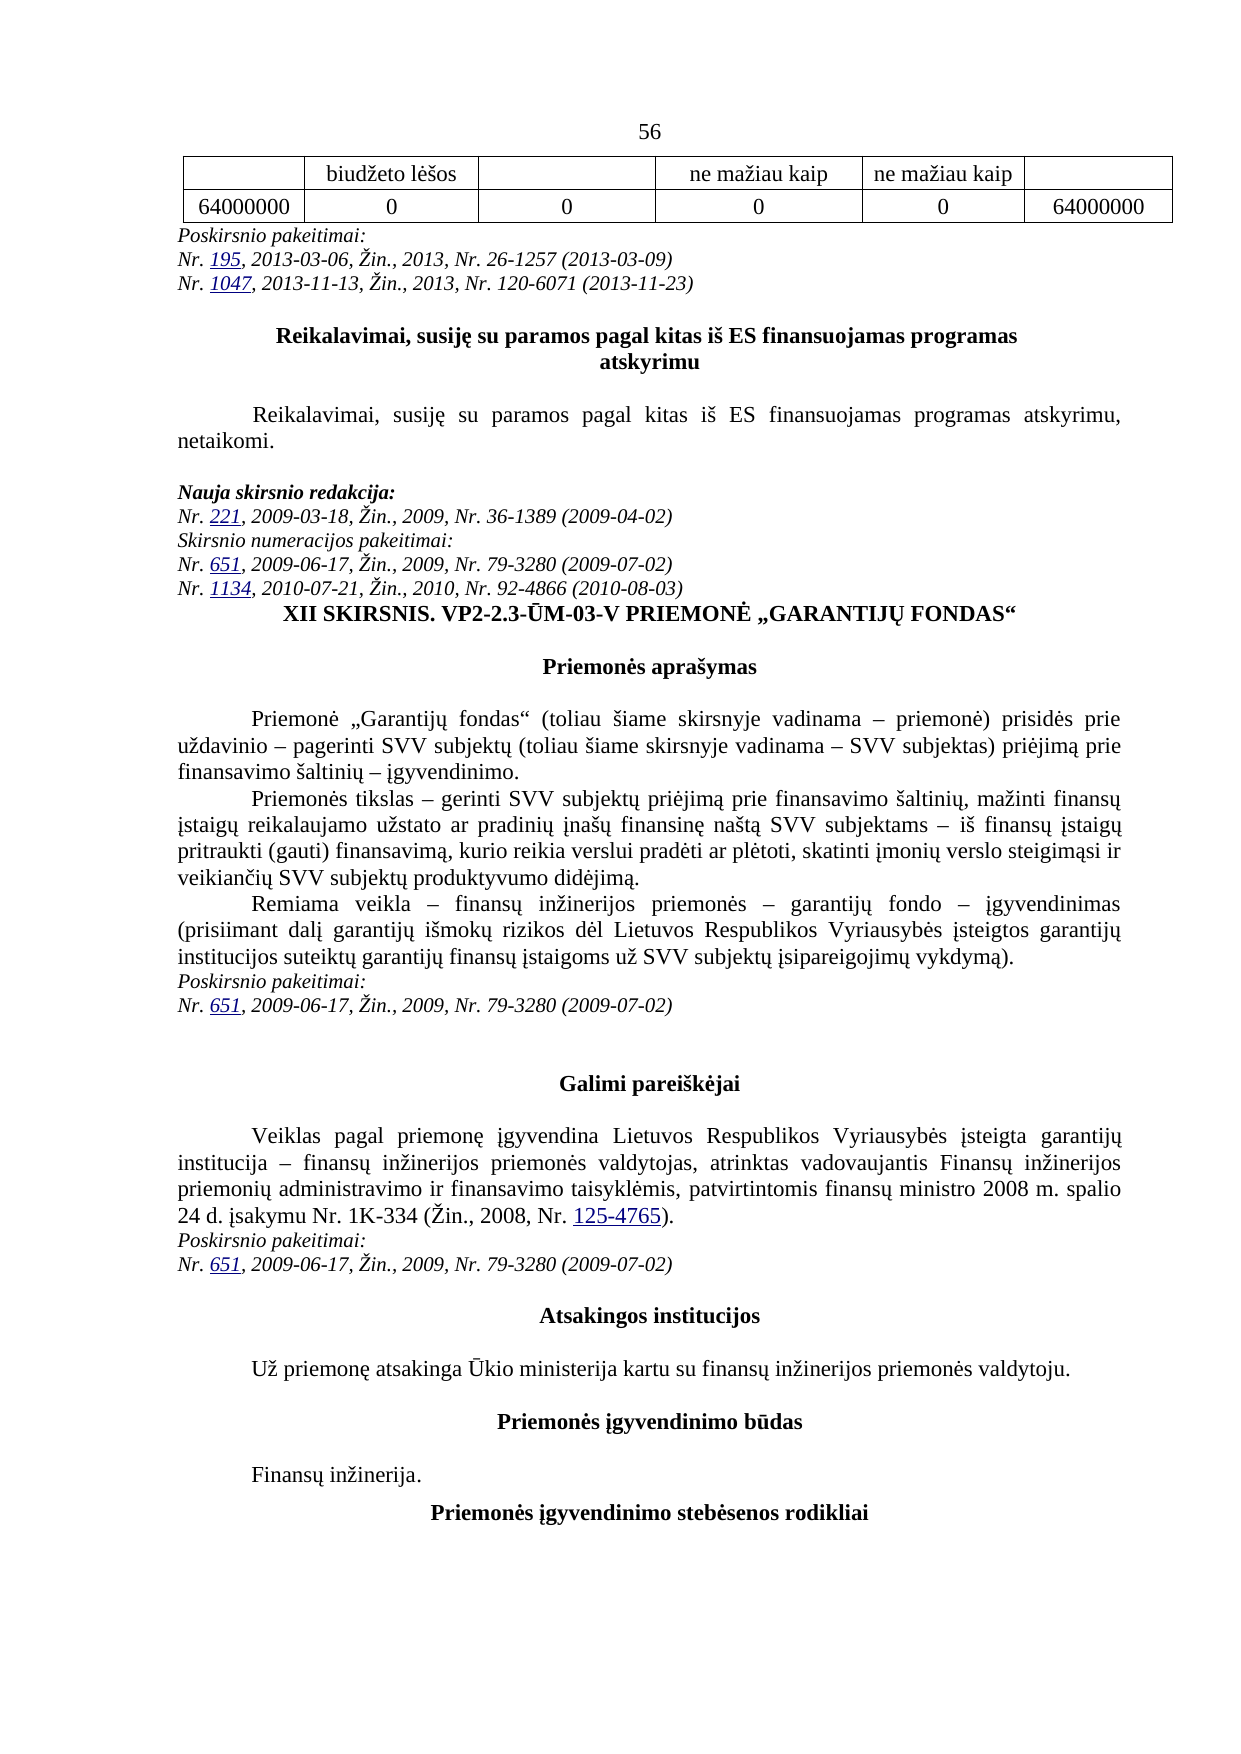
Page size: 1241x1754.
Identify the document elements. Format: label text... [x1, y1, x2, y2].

table_cell [479, 157, 655, 189]
text Galimi pareiškėjai [177, 1070, 1122, 1096]
text Veiklas pagal priemonę įgyvendina Lietuvos Respublikos Vyriausybės įsteigta garantijų institucija – finansų inžinerijos priemonės valdytojas, atrinktas vadovaujantis Finansų inžinerijos priemonių administravimo ir finansavimo taisyklėmis, patvirtintomis finansų ministro 2008 m. spalio 24 d. įsakymu Nr. 1K-334 (Žin., 2008, Nr. 125-4765). [177, 1123, 1122, 1228]
table_cell [184, 157, 304, 189]
text Nr. 221, 2009-03-18, Žin., 2009, Nr. 36-1389 (2009-04-02) [177, 504, 1122, 528]
text Reikalavimai, susiję su paramos pagal kitas iš ES finansuojamas programas atskyrimu, netaikomi. [177, 401, 1122, 453]
text Remiama veikla – finansų inžinerijos priemonės – garantijų fondo – įgyvendinimas (prisiimant dalį garantijų išmokų rizikos dėl Lietuvos Respublikos Vyriausybės įsteigtos garantijų institucijos suteiktų garantijų finansų įstaigoms už SVV subjektų įsipareigojimų vykdymą). [177, 890, 1122, 969]
text Nr. 651, 2009-06-17, Žin., 2009, Nr. 79-3280 (2009-07-02) [177, 993, 1122, 1017]
table_cell biudžeto lėšos [305, 157, 478, 189]
text Nr. 1134, 2010-07-21, Žin., 2010, Nr. 92-4866 (2010-08-03) [177, 576, 1122, 600]
table_cell 64000000 [1025, 190, 1172, 222]
text Priemonės įgyvendinimo būdas [177, 1408, 1122, 1434]
text Nauja skirsnio redakcija: [177, 480, 1122, 504]
text Priemonės tikslas – gerinti SVV subjektų priėjimą prie finansavimo šaltinių, mažinti finansų įstaigų reikalaujamo užstato ar pradinių įnašų finansinę naštą SVV subjektams – iš finansų įstaigų pritraukti (gauti) finansavimą, kurio reikia verslui pradėti ar plėtoti, skatinti įmonių verslo steigimąsi ir veikiančių SVV subjektų produktyvumo didėjimą. [177, 784, 1122, 890]
table_cell ne mažiau kaip [656, 157, 862, 189]
text XII SKIRSNIS. VP2-2.3-ŪM-03-V PRIEMONĖ „GARANTIJŲ FONDAS“ [177, 600, 1122, 626]
text Poskirsnio pakeitimai: [177, 1228, 1122, 1252]
text Priemonės įgyvendinimo stebėsenos rodikliai [177, 1499, 1122, 1526]
table_cell 0 [656, 190, 862, 222]
table_cell ne mažiau kaip [863, 157, 1024, 189]
table_cell 0 [479, 190, 655, 222]
text Skirsnio numeracijos pakeitimai: [177, 528, 1122, 552]
text Atsakingos institucijos [177, 1302, 1122, 1329]
text Finansų inžinerija. [177, 1461, 1122, 1487]
text Reikalavimai, susiję su paramos pagal kitas iš ES finansuojamas programas atskyrimu [177, 322, 1122, 374]
text Nr. 195, 2013-03-06, Žin., 2013, Nr. 26-1257 (2013-03-09) [177, 247, 1122, 271]
text Nr. 651, 2009-06-17, Žin., 2009, Nr. 79-3280 (2009-07-02) [177, 1252, 1122, 1276]
text Poskirsnio pakeitimai: [177, 223, 1122, 247]
text Nr. 1047, 2013-11-13, Žin., 2013, Nr. 120-6071 (2013-11-23) [177, 271, 1122, 295]
text Priemonė „Garantijų fondas“ (toliau šiame skirsnyje vadinama – priemonė) prisidės prie uždavinio – pagerinti SVV subjektų (toliau šiame skirsnyje vadinama – SVV subjektas) priėjimą prie finansavimo šaltinių – įgyvendinimo. [177, 706, 1122, 784]
text Poskirsnio pakeitimai: [177, 969, 1122, 993]
table_header [1025, 157, 1172, 189]
text Priemonės aprašymas [177, 653, 1122, 679]
text Už priemonę atsakinga Ūkio ministerija kartu su finansų inžinerijos priemonės valdytoju. [177, 1355, 1122, 1382]
table_cell 0 [863, 190, 1024, 222]
table_cell 0 [305, 190, 478, 222]
text Nr. 651, 2009-06-17, Žin., 2009, Nr. 79-3280 (2009-07-02) [177, 552, 1122, 576]
table_cell 64000000 [184, 190, 304, 222]
